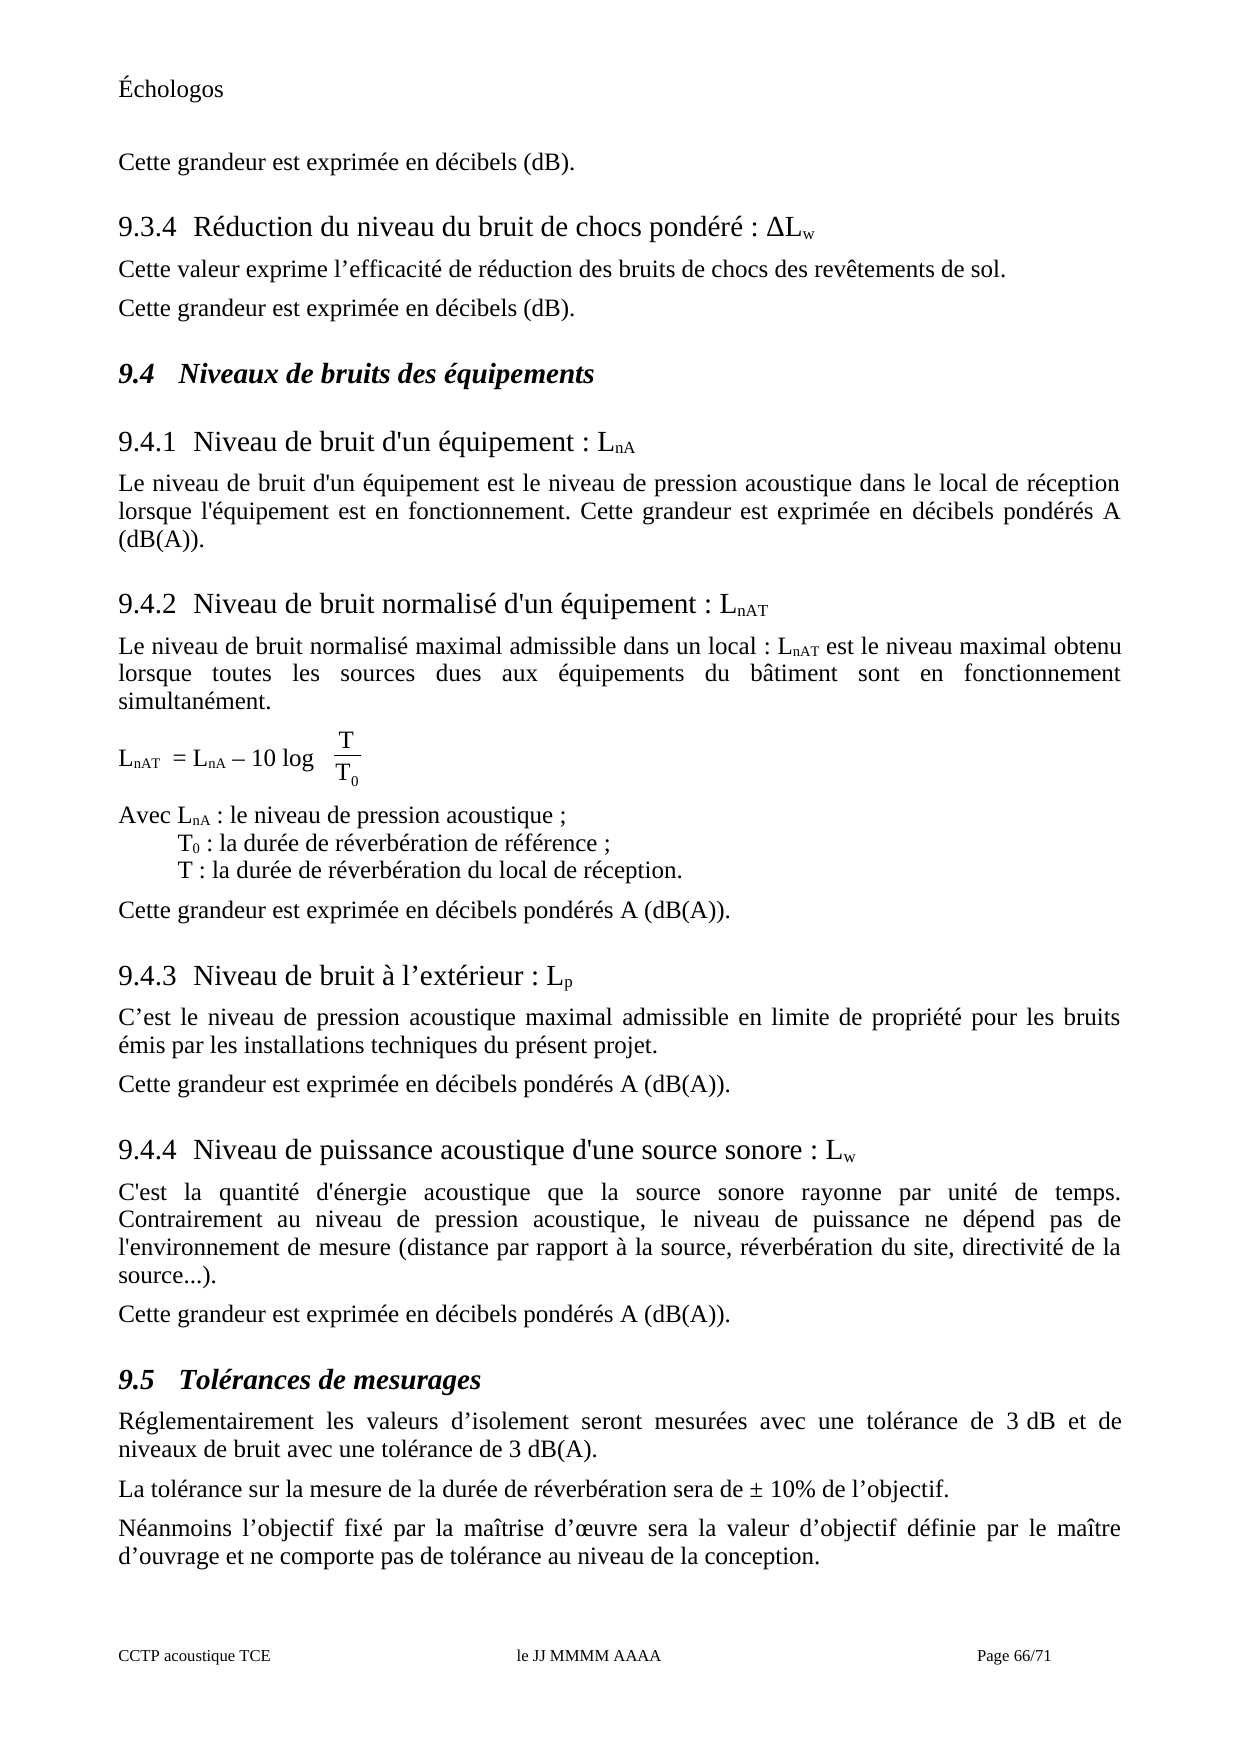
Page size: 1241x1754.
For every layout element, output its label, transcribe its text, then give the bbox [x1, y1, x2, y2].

text C’est le niveau de pression acoustique maximal admissible en limite de propriété pour les bruits émis par les installations techniques du présent projet. [118, 1003, 1122, 1059]
text Cette grandeur est exprimée en décibels (dB). [118, 148, 1122, 175]
subtitle Niveau de bruit d'un équipement : LnA [118, 425, 1122, 457]
subtitle Tolérances de mesurages [118, 1363, 1122, 1396]
text Le niveau de bruit normalisé maximal admissible dans un local : LnAT est le niveau maximal obtenu lorsque toutes les sources dues aux équipements du bâtiment sont en fonctionnement simultanément. [118, 632, 1122, 715]
text C'est la quantité d'énergie acoustique que la source sonore rayonne par unité de temps. Contrairement au niveau de pression acoustique, le niveau de puissance ne dépend pas de l'environnement de mesure (distance par rapport à la source, réverbération du site, directivité de la source...). [118, 1178, 1122, 1288]
text Cette valeur exprime l’efficacité de réduction des bruits de chocs des revêtements de sol. [118, 255, 1122, 283]
text Cette grandeur est exprimée en décibels (dB). [118, 294, 1122, 322]
text T0 : la durée de réverbération de référence ; [177, 829, 1122, 857]
subtitle Niveaux de bruits des équipements [118, 357, 1122, 390]
text Cette grandeur est exprimée en décibels pondérés A (dB(A)). [118, 896, 1122, 924]
text Réglementairement les valeurs d’isolement seront mesurées avec une tolérance de 3 dB et de niveaux de bruit avec une tolérance de 3 dB(A). [118, 1407, 1122, 1463]
text Cette grandeur est exprimée en décibels pondérés A (dB(A)). [118, 1300, 1122, 1328]
text Le niveau de bruit d'un équipement est le niveau de pression acoustique dans le local de réception lorsque l'équipement est en fonctionnement. Cette grandeur est exprimée en décibels pondérés A (dB(A)). [118, 469, 1122, 552]
text T : la durée de réverbération du local de réception. [177, 857, 1122, 884]
text Néanmoins l’objectif fixé par la maîtrise d’œuvre sera la valeur d’objectif définie par le maître d’ouvrage et ne comporte pas de tolérance au niveau de la conception. [118, 1514, 1122, 1569]
subtitle Niveau de puissance acoustique d'une source sonore : Lw [118, 1134, 1122, 1166]
subtitle Réduction du niveau du bruit de chocs pondéré : ΔLw [118, 211, 1122, 243]
subtitle Niveau de bruit à l’extérieur : Lp [118, 959, 1122, 992]
text La tolérance sur la mesure de la durée de réverbération sera de ± 10% de l’objectif. [118, 1475, 1122, 1502]
text LnAT = LnA – 10 log [118, 727, 1122, 789]
subtitle Niveau de bruit normalisé d'un équipement : LnAT [118, 588, 1122, 620]
text Avec LnA : le niveau de pression acoustique ; [118, 801, 1122, 829]
text Cette grandeur est exprimée en décibels pondérés A (dB(A)). [118, 1071, 1122, 1098]
